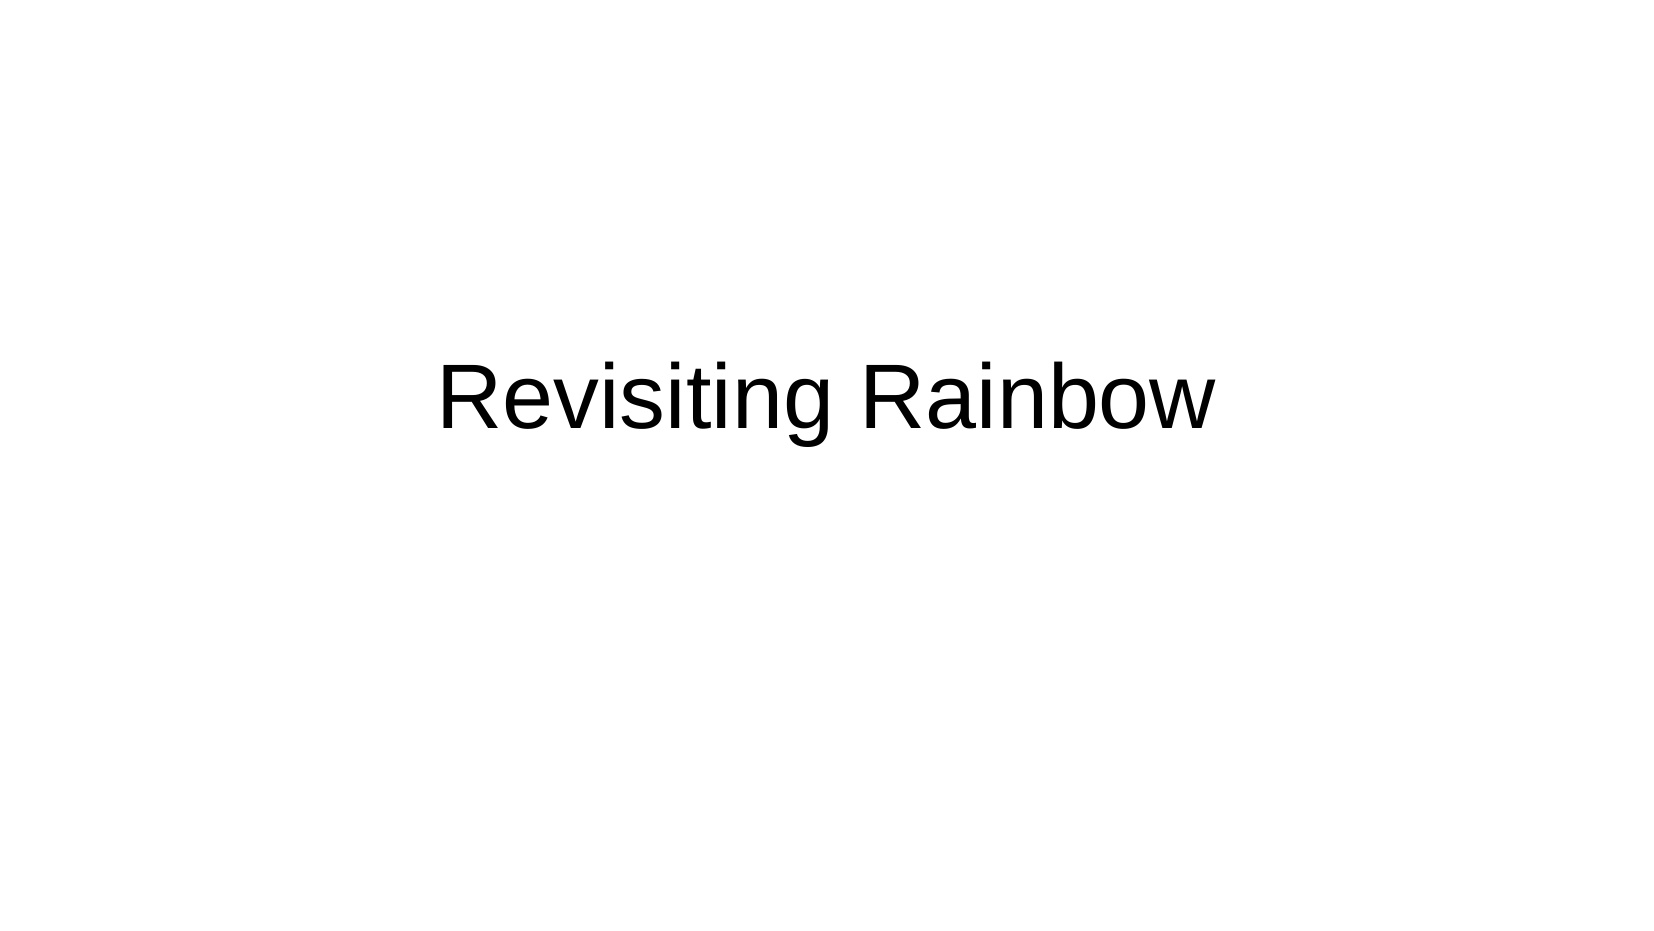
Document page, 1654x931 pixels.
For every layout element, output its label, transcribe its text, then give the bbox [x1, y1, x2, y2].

subtitle Revisiting Rainbow [82, 37, 1571, 757]
